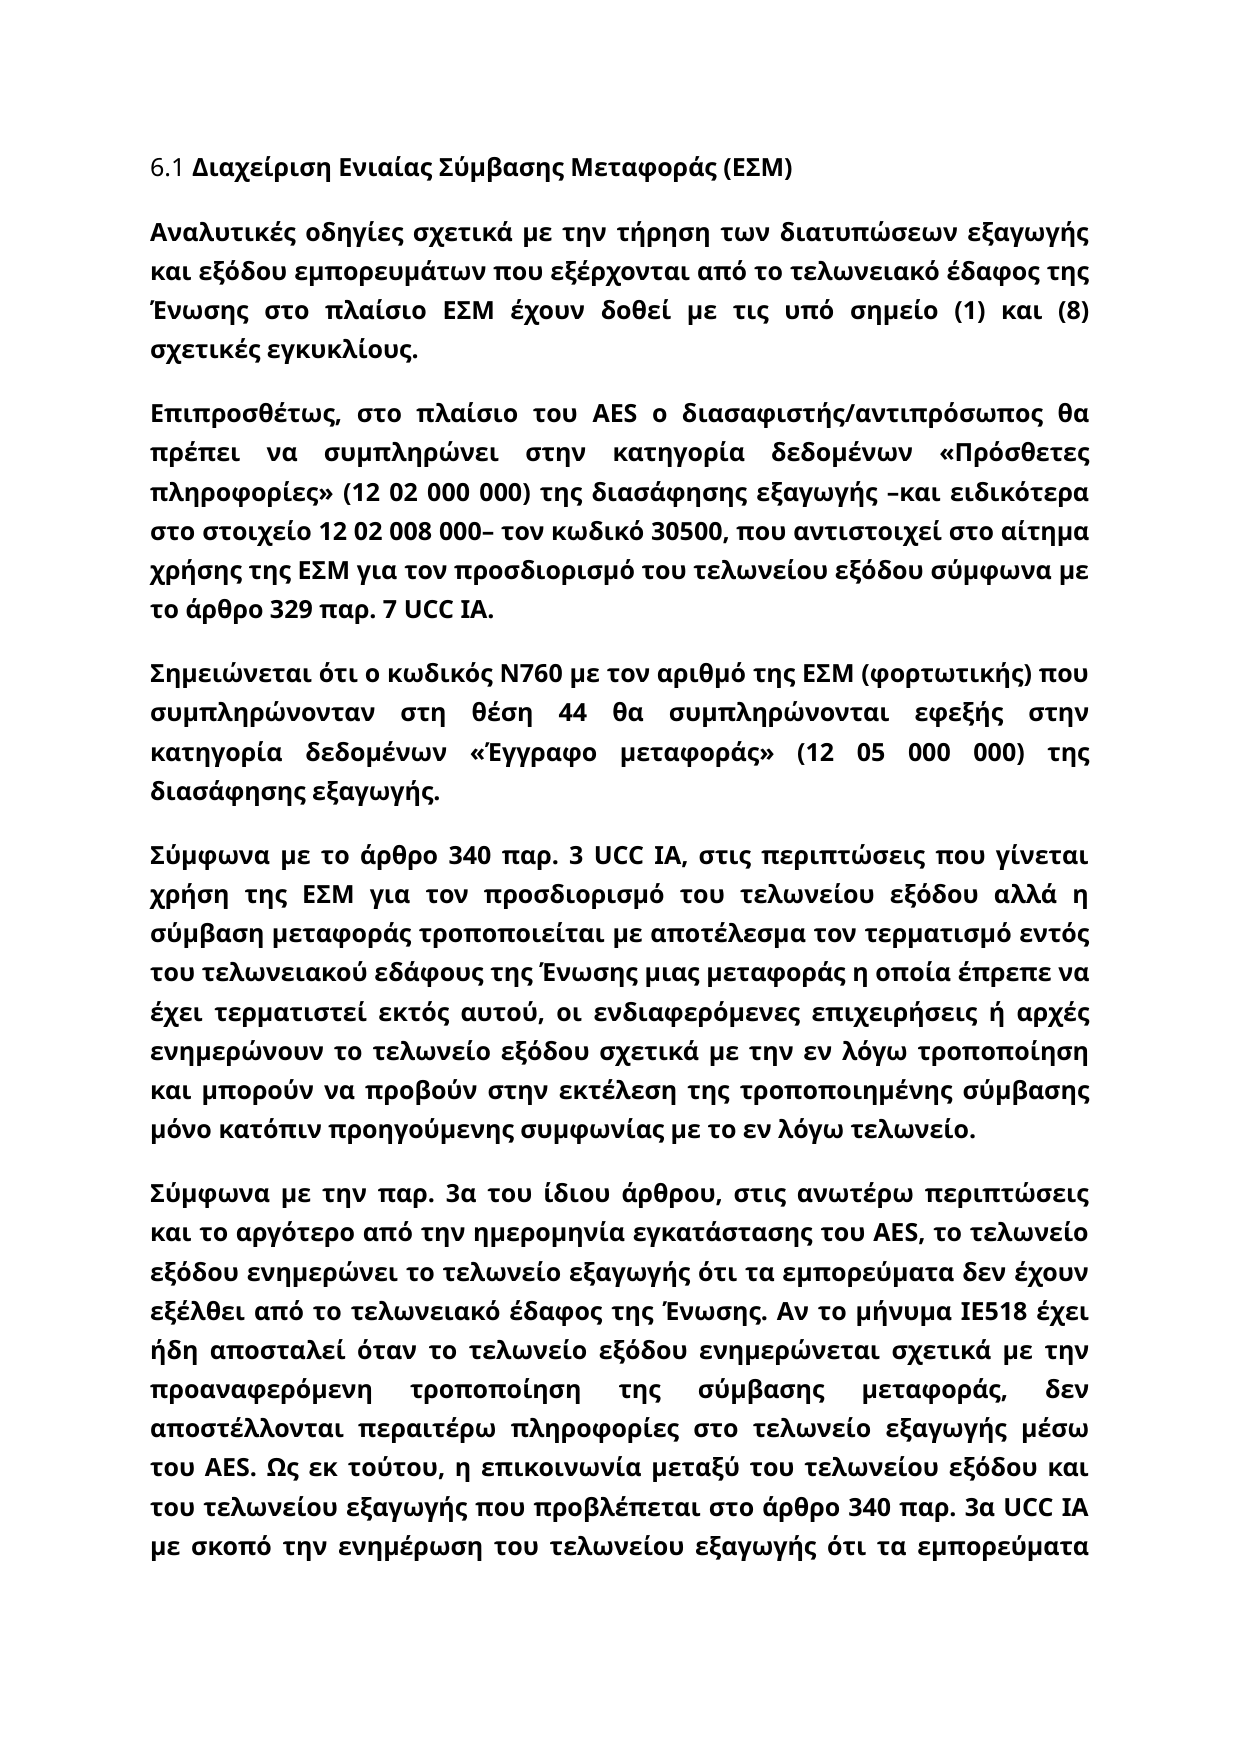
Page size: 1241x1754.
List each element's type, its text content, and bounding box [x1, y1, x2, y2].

text Επιπροσθέτως, στο πλαίσιο του AES ο διασαφιστής/αντιπρόσωπος θα πρέπει να συμπληρώνει στην κατηγορία δεδομένων «Πρόσθετες πληροφορίες» (12 02 000 000) της διασάφησης εξαγωγής –και ειδικότερα στο στοιχείο 12 02 008 000– τον κωδικό 30500, που αντιστοιχεί στο αίτημα χρήσης της ΕΣΜ για τον προσδιορισμό του τελωνείου εξόδου σύμφωνα με το άρθρο 329 παρ. 7 UCC IA. [150, 396, 1090, 626]
text Σύμφωνα με την παρ. 3α του ίδιου άρθρου, στις ανωτέρω περιπτώσεις και το αργότερο από την ημερομηνία εγκατάστασης του AES, το τελωνείο εξόδου ενημερώνει το τελωνείο εξαγωγής ότι τα εμπορεύματα δεν έχουν εξέλθει από το τελωνειακό έδαφος της Ένωσης. Αν το μήνυμα IE518 έχει ήδη αποσταλεί όταν το τελωνείο εξόδου ενημερώνεται σχετικά με την προαναφερόμενη τροποποίηση της σύμβασης μεταφοράς, δεν αποστέλλονται περαιτέρω πληροφορίες στο τελωνείο εξαγωγής μέσω του AES. Ως εκ τούτου, η επικοινωνία μεταξύ του τελωνείου εξόδου και του τελωνείου εξαγωγής που προβλέπεται στο άρθρο 340 παρ. 3α UCC IA με σκοπό την ενημέρωση του τελωνείου εξαγωγής ότι τα εμπορεύματα [150, 1176, 1090, 1562]
text Σύμφωνα με το άρθρο 340 παρ. 3 UCC IA, στις περιπτώσεις που γίνεται χρήση της ΕΣΜ για τον προσδιορισμό του τελωνείου εξόδου αλλά η σύμβαση μεταφοράς τροποποιείται με αποτέλεσμα τον τερματισμό εντός του τελωνειακού εδάφους της Ένωσης μιας μεταφοράς η οποία έπρεπε να έχει τερματιστεί εκτός αυτού, οι ενδιαφερόμενες επιχειρήσεις ή αρχές ενημερώνουν το τελωνείο εξόδου σχετικά με την εν λόγω τροποποίηση και μπορούν να προβούν στην εκτέλεση της τροποποιημένης σύμβασης μόνο κατόπιν προηγούμενης συμφωνίας με το εν λόγω τελωνείο. [150, 837, 1090, 1146]
text 6.1 Διαχείριση Ενιαίας Σύμβασης Μεταφοράς (ΕΣΜ) [150, 150, 1090, 184]
text Σημειώνεται ότι ο κωδικός N760 με τον αριθμό της ΕΣΜ (φορτωτικής) που συμπληρώνονταν στη θέση 44 θα συμπληρώνονται εφεξής στην κατηγορία δεδομένων «Έγγραφο μεταφοράς» (12 05 000 000) της διασάφησης εξαγωγής. [150, 656, 1090, 807]
text Αναλυτικές οδηγίες σχετικά με την τήρηση των διατυπώσεων εξαγωγής και εξόδου εμπορευμάτων που εξέρχονται από το τελωνειακό έδαφος της Ένωσης στο πλαίσιο ΕΣΜ έχουν δοθεί με τις υπό σημείο (1) και (8) σχετικές εγκυκλίους. [150, 214, 1090, 366]
